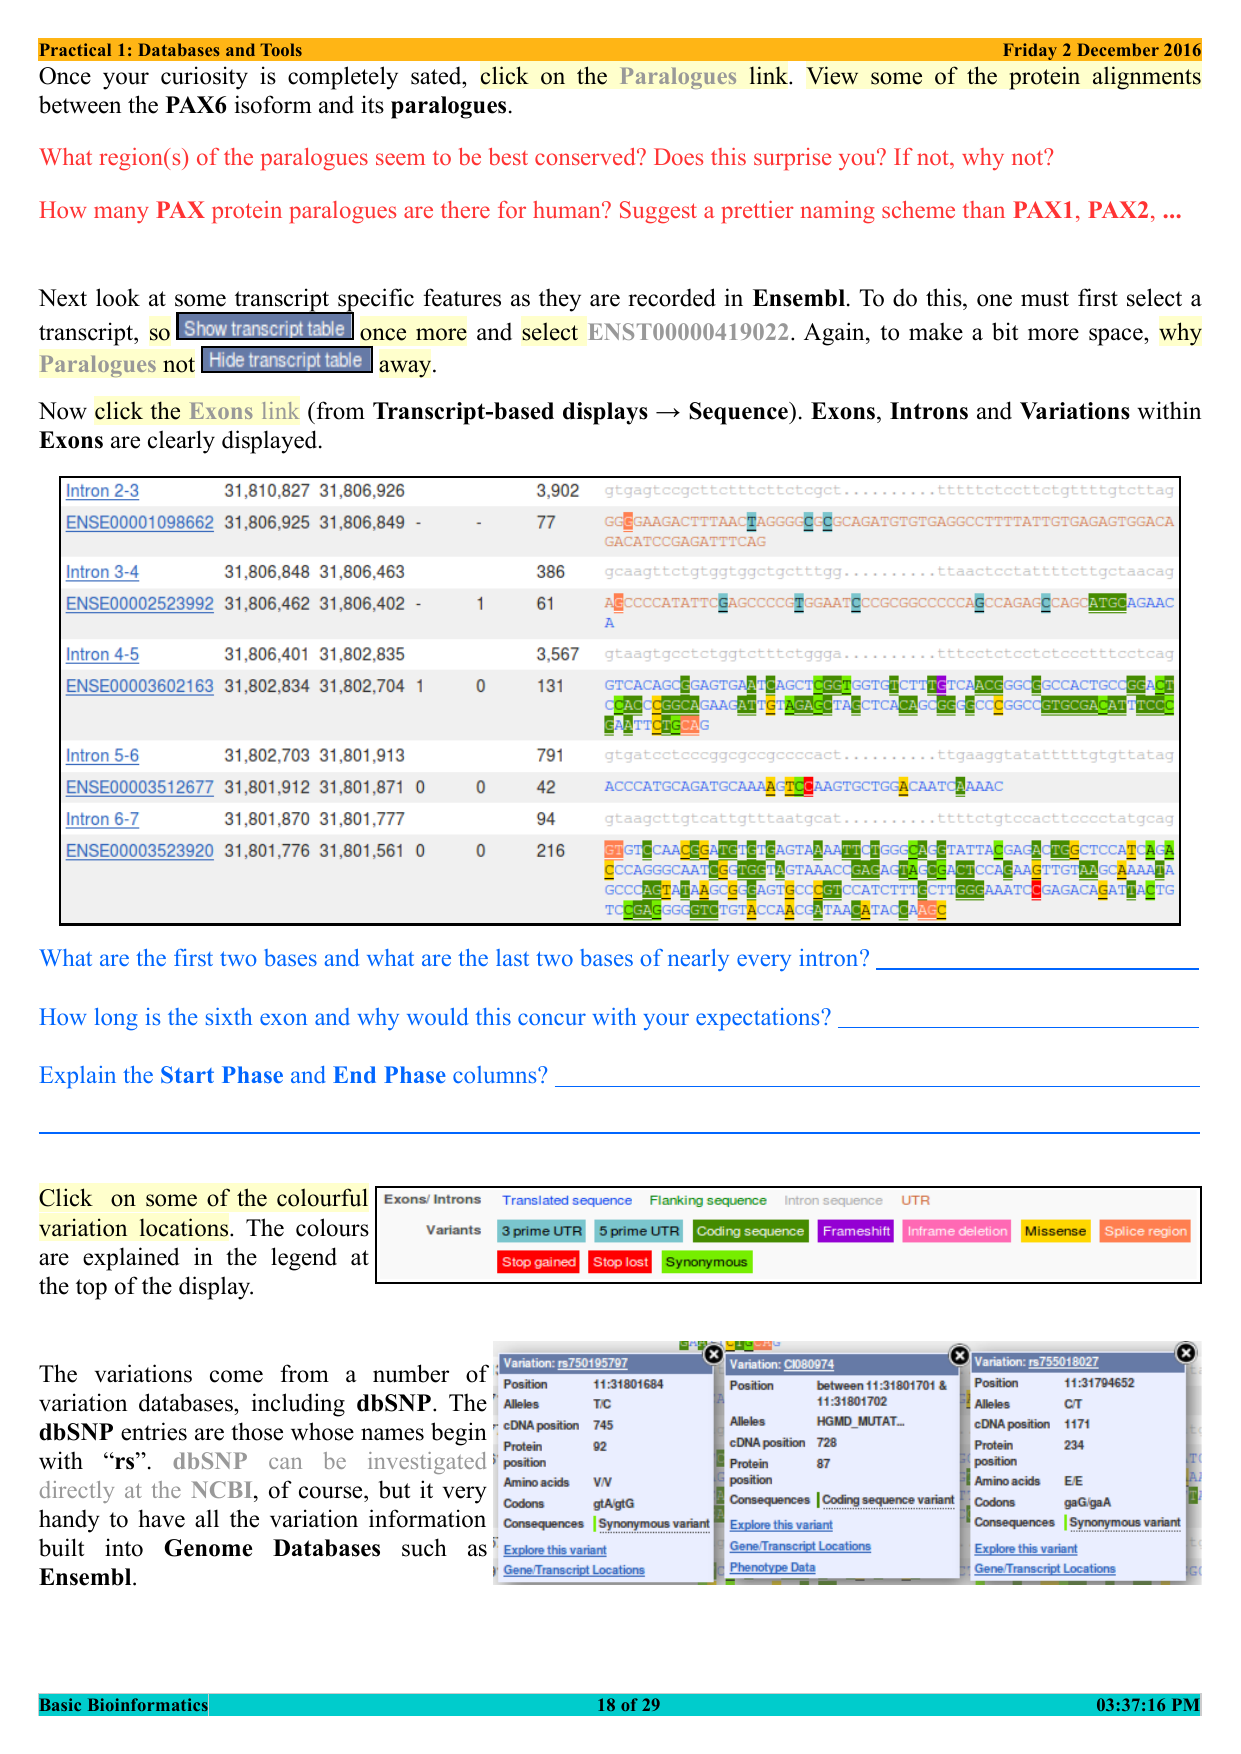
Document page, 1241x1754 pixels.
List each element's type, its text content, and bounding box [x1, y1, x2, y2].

text How many PAX protein paralogues are there for human? Suggest a prettier naming scheme than PAX1, PAX2, ... [38, 195, 1202, 224]
picture [493, 1341, 1202, 1585]
picture [61, 478, 1179, 923]
text Next look at some transcript specific features as they are recorded in Ensembl. To do this, one must first select a transcript, soonce more and select ENST00000419022. Again, to make a bit more space, why Paralogues notaway. [38, 283, 1202, 378]
picture [380, 1190, 1197, 1279]
picture [203, 348, 371, 371]
text How long is the sixth exon and why would this concur with your expectations? [38, 1002, 1202, 1031]
text Click on some of the colourful variation locations. The colours are explained in the legend at the top of the display. [38, 1183, 1202, 1299]
text The variations come from a number of variation databases, including dbSNP. The dbSNP entries are those whose names begin with “rs”. dbSNP can be investigated directly at the NCBI, of course, but it very handy to have all the variation information built into Genome Databases such as Ensembl. [38, 1359, 1202, 1591]
text Once your curiosity is completely sated, click on the Paralogues link. View some of the protein alignments between the PAX6 isoform and its paralogues. [38, 61, 1202, 119]
text Now click the Exons link (from Transcript-based displays → Sequence). Exons, Introns and Variations within Exons are clearly displayed. [38, 396, 1202, 454]
text Explain the Start Phase and End Phase columns? [38, 1060, 1202, 1089]
picture [179, 314, 352, 338]
text What are the first two bases and what are the last two bases of nearly every intron? [38, 923, 1202, 972]
text What region(s) of the paralogues seem to be best conserved? Does this surprise you? If not, why not? [38, 142, 1202, 171]
